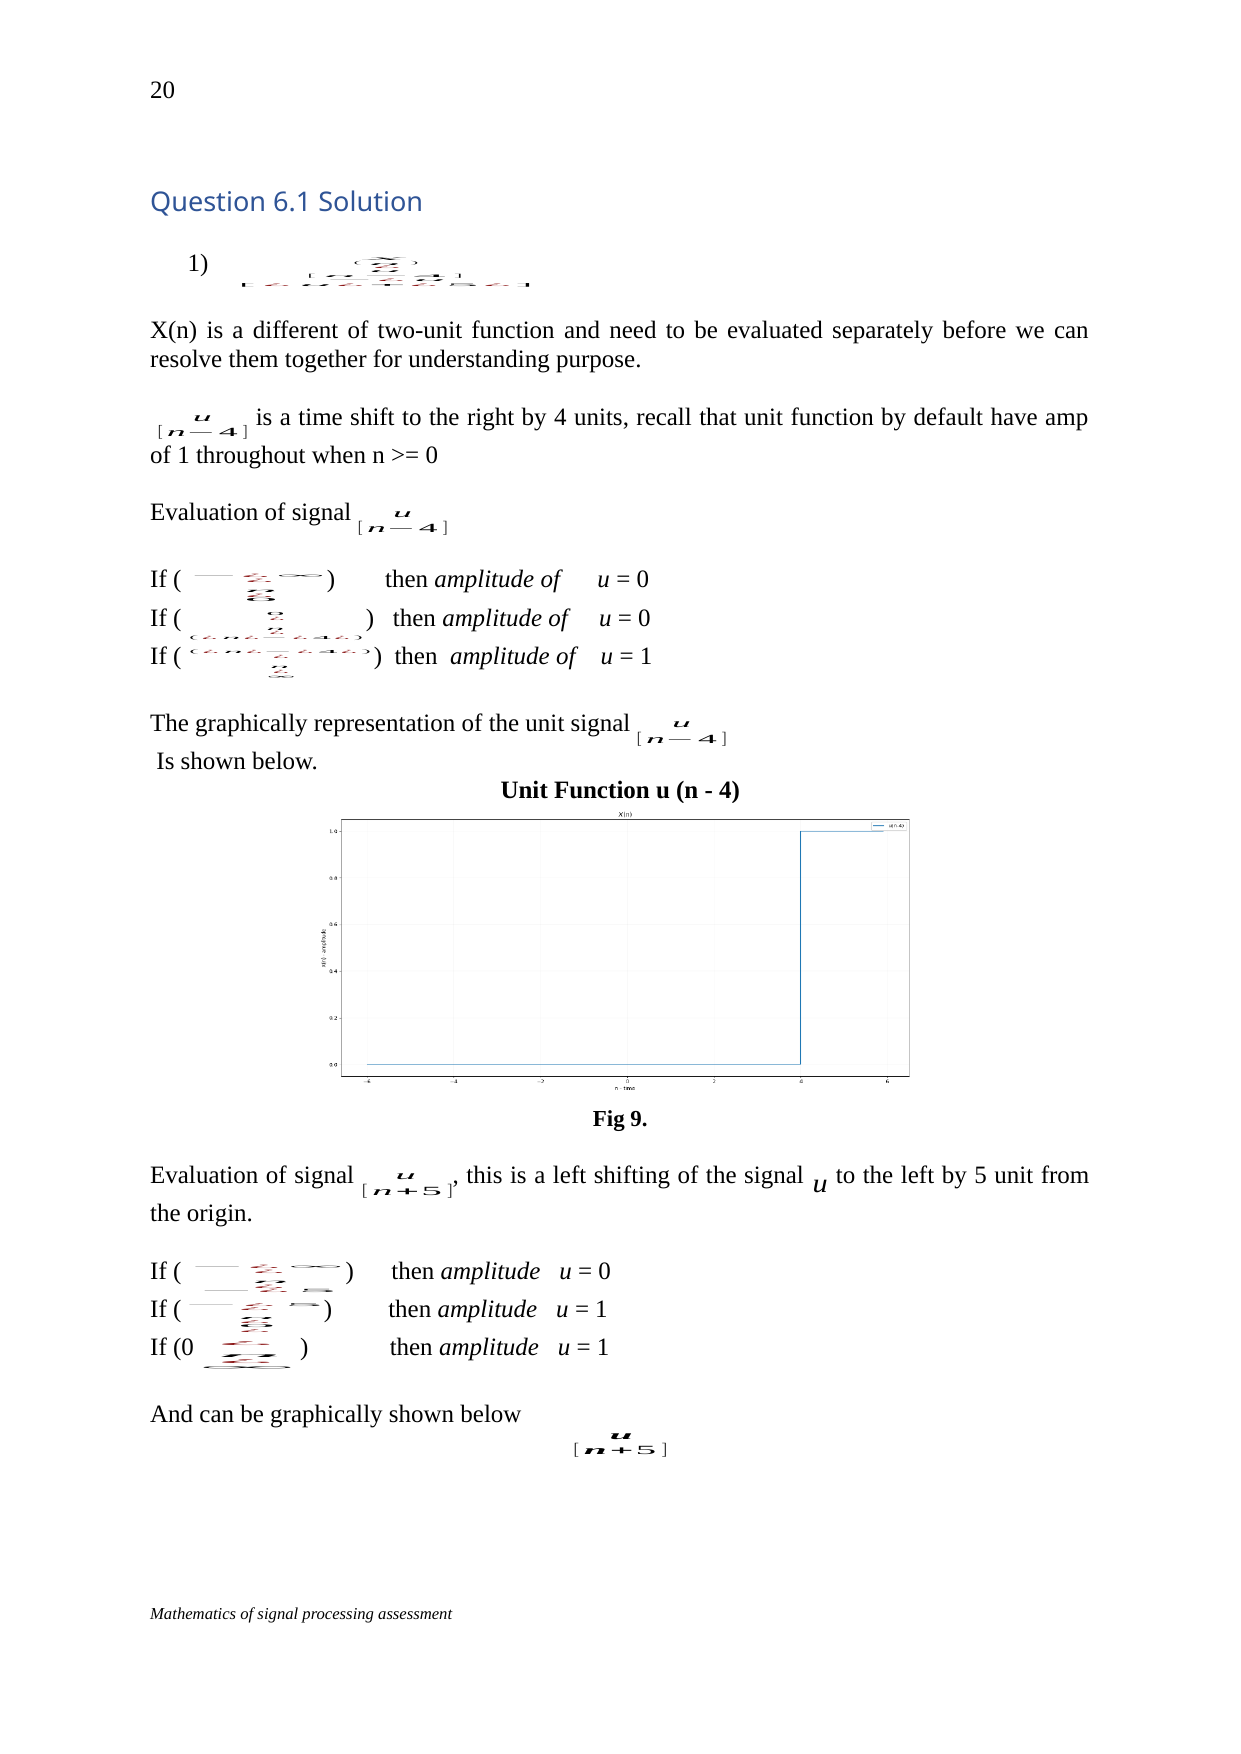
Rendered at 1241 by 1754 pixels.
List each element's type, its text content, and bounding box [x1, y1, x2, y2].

subtitle Question 6.1 Solution [150, 183, 1090, 220]
text Fig 9. [150, 1105, 1090, 1131]
text If ( ) then amplitude of u = 0 [150, 603, 1090, 641]
text is a time shift to the right by 4 units, recall that unit function by default have amp of 1 throughout when n >= 0 [150, 402, 1090, 469]
text Is shown below. [150, 746, 1090, 775]
text If ( ) then amplitude of u = 1 [150, 641, 1090, 679]
text If ( ) then amplitude u = 0 [150, 1256, 1090, 1294]
text The graphically representation of the unit signal [150, 708, 1090, 746]
text If ( ) then amplitude of u = 0 [150, 564, 1090, 603]
text Evaluation of signal , this is a left shifting of the signal to the left by 5 unit from the origin. [150, 1160, 1090, 1227]
text If () then amplitude u = 1 [150, 1294, 1090, 1332]
text X(n) is a different of two-unit function and need to be evaluated separately before we can resolve them together for understanding purpose. [150, 316, 1090, 373]
text If (0 ) then amplitude u = 1 [150, 1332, 1090, 1371]
text Unit Function u (n - 4) [150, 775, 1090, 804]
text And can be graphically shown below [150, 1399, 1090, 1428]
text Evaluation of signal [150, 497, 1090, 536]
